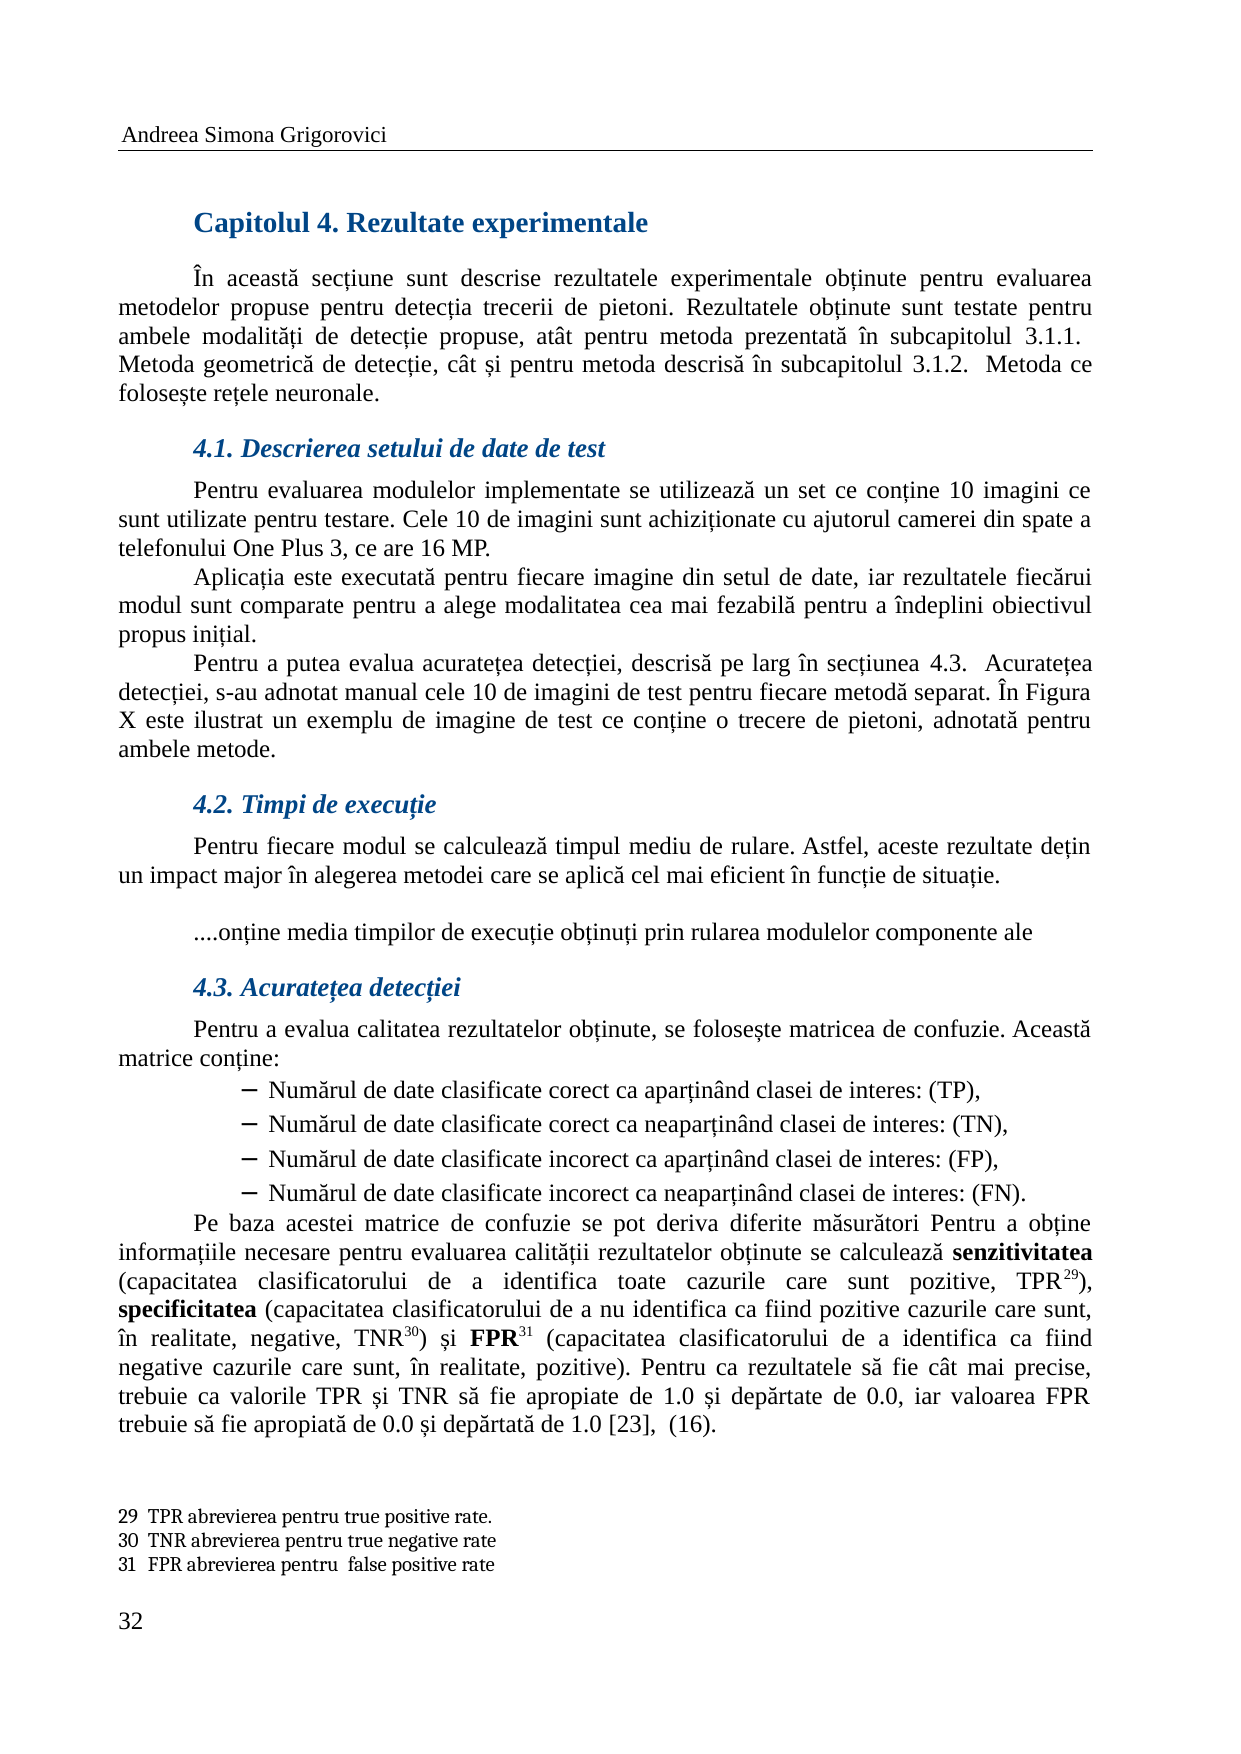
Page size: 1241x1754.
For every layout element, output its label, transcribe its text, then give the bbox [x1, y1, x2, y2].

subtitle Descrierea setului de date de test [193, 432, 1093, 463]
subtitle Acuratețea detecției [193, 971, 1093, 1002]
text Aplicația este executată pentru fiecare imagine din setul de date, iar rezultatele fiecărui modul sunt comparate pentru a alege modalitatea cea mai fezabilă pentru a îndeplini obiectivul propus inițial. [118, 562, 1093, 648]
text TNR abrevierea pentru true negative rate [118, 1529, 1093, 1553]
list Numărul de date clasificate incorect ca neaparținând clasei de interes: (FN). [249, 1174, 1093, 1208]
text Pentru evaluarea modulelor implementate se utilizează un set ce conține 10 imagini ce sunt utilizate pentru testare. Cele 10 de imagini sunt achiziționate cu ajutorul camerei din spate a telefonului One Plus 3, ce are 16 MP. [118, 475, 1093, 562]
text În această secțiune sunt descrise rezultatele experimentale obținute pentru evaluarea metodelor propuse pentru detecția trecerii de pietoni. Rezultatele obținute sunt testate pentru ambele modalități de detecție propuse, atât pentru metoda prezentată în subcapitolul 3.1.1 Metoda geometrică de detecție, cât și pentru metoda descrisă în subcapitolul 3.1.2 Metoda ce folosește rețele neuronale. [118, 263, 1093, 407]
text ....onține media timpilor de execuție obținuți prin rularea modulelor componente ale [118, 917, 1093, 946]
list Numărul de date clasificate corect ca neaparținând clasei de interes: (TN), [249, 1106, 1093, 1140]
subtitle Timpi de execuție [193, 788, 1093, 819]
text TPR abrevierea pentru true positive rate. [118, 1505, 1093, 1529]
text Pentru a putea evalua acuratețea detecției, descrisă pe larg în secțiunea 4.3 Acuratețea detecției, s-au adnotat manual cele 10 de imagini de test pentru fiecare metodă separat. În Figura X este ilustrat un exemplu de imagine de test ce conține o trecere de pietoni, adnotată pentru ambele metode. [118, 648, 1093, 763]
list Numărul de date clasificate corect ca aparținând clasei de interes: (TP), [249, 1072, 1093, 1106]
text Pentru a evalua calitatea rezultatelor obținute, se folosește matricea de confuzie. Această matrice conține: [118, 1014, 1093, 1072]
subtitle Rezultate experimentale [118, 205, 1093, 238]
text FPR abrevierea pentru false positive rate [118, 1553, 1093, 1577]
text Pe baza acestei matrice de confuzie se pot deriva diferite măsurători Pentru a obține informațiile necesare pentru evaluarea calității rezultatelor obținute se calculează senzitivitatea (capacitatea clasificatorului de a identifica toate cazurile care sunt pozitive, TPR), specificitatea (capacitatea clasificatorului de a nu identifica ca fiind pozitive cazurile care sunt, în realitate, negative, TNR) și FPR (capacitatea clasificatorului de a identifica ca fiind negative cazurile care sunt, în realitate, pozitive). Pentru ca rezultatele să fie cât mai precise, trebuie ca valorile TPR și TNR să fie apropiate de 1.0 și depărtate de 0.0, iar valoarea FPR trebuie să fie apropiată de 0.0 și depărtată de 1.0 [23], (16). [118, 1208, 1093, 1438]
text Pentru fiecare modul se calculează timpul mediu de rulare. Astfel, aceste rezultate dețin un impact major în alegerea metodei care se aplică cel mai eficient în funcție de situație. [118, 831, 1093, 889]
list Numărul de date clasificate incorect ca aparținând clasei de interes: (FP), [249, 1140, 1093, 1174]
